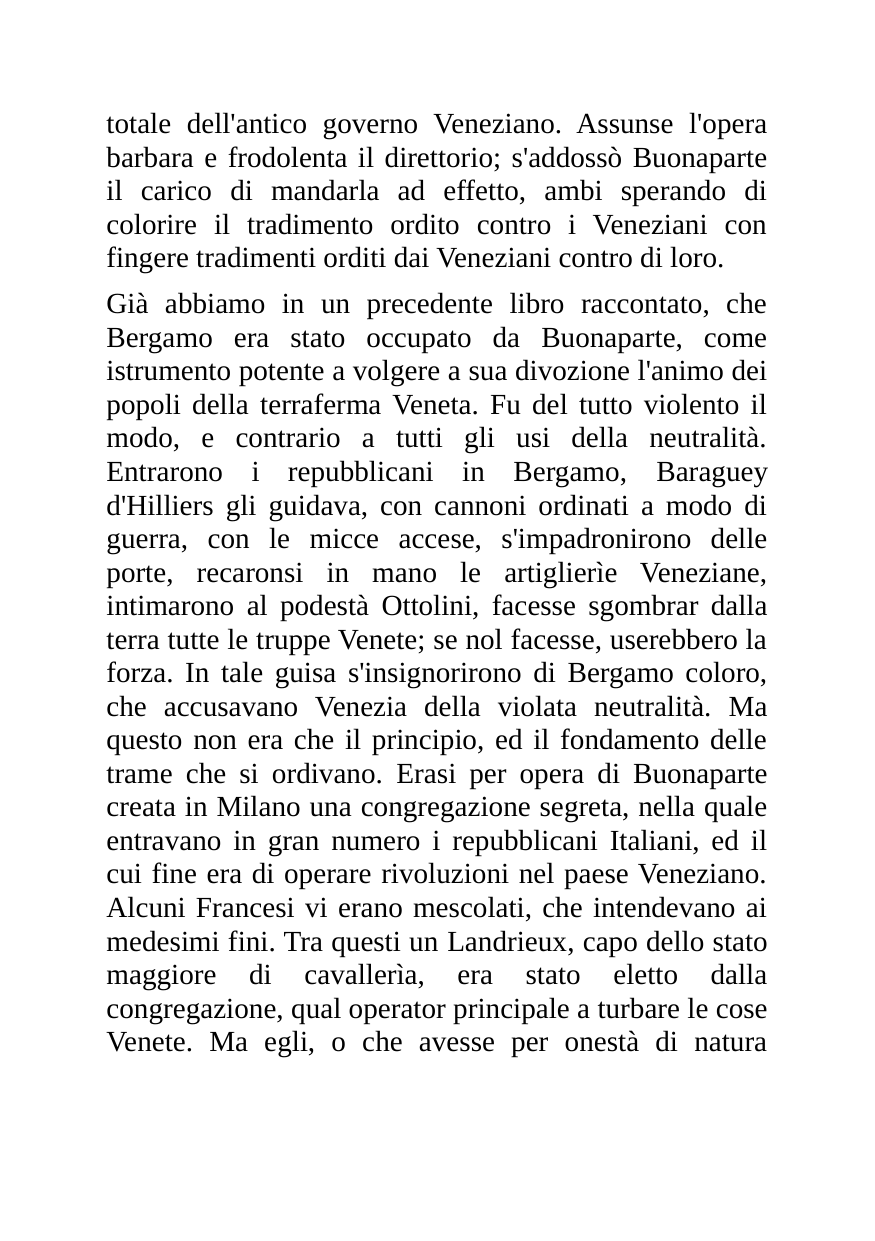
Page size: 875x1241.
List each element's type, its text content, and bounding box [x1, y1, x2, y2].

text totale dell'antico governo Veneziano. Assunse l'opera barbara e frodolenta il direttorio; s'addossò Buonaparte il carico di mandarla ad effetto, ambi sperando di colorire il tradimento ordito contro i Veneziani con fingere tradimenti orditi dai Veneziani contro di loro. [106, 106, 768, 274]
text Già abbiamo in un precedente libro raccontato, che Bergamo era stato occupato da Buonaparte, come istrumento potente a volgere a sua divozione l'animo dei popoli della terraferma Veneta. Fu del tutto violento il modo, e contrario a tutti gli usi della neutralità. Entrarono i repubblicani in Bergamo, Baraguey d'Hilliers gli guidava, con cannoni ordinati a modo di guerra, con le micce accese, s'impadronirono delle porte, recaronsi in mano le artiglierìe Veneziane, intimarono al podestà Ottolini, facesse sgombrar dalla terra tutte le truppe Venete; se nol facesse, userebbero la forza. In tale guisa s'insignorirono di Bergamo coloro, che accusavano Venezia della violata neutralità. Ma questo non era che il principio, ed il fondamento delle trame che si ordivano. Erasi per opera di Buonaparte creata in Milano una congregazione segreta, nella quale entravano in gran numero i repubblicani Italiani, ed il cui fine era di operare rivoluzioni nel paese Veneziano. Alcuni Francesi vi erano mescolati, che intendevano ai medesimi fini. Tra questi un Landrieux, capo dello stato maggiore di cavallerìa, era stato eletto dalla congregazione, qual operator principale a turbare le cose Venete. Ma egli, o che avesse per onestà di natura [106, 286, 768, 1058]
